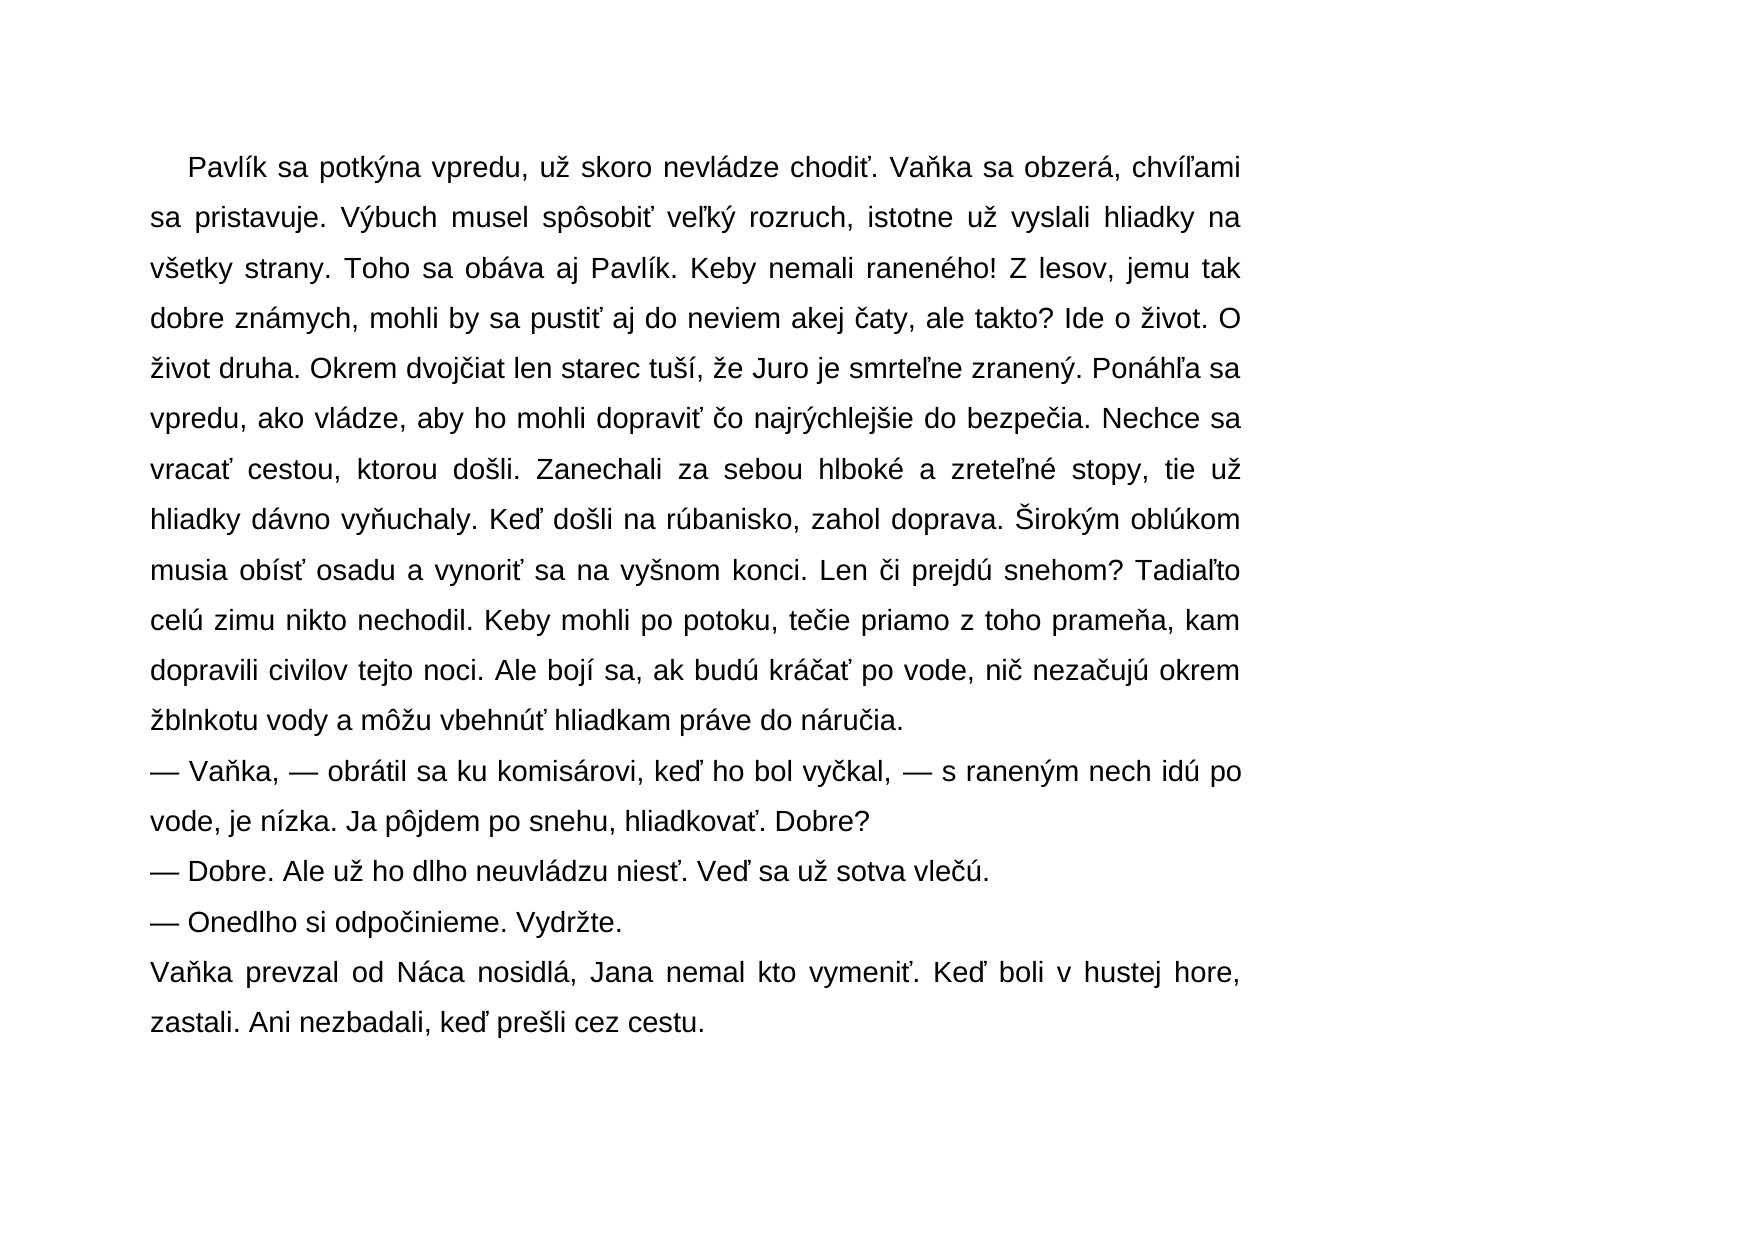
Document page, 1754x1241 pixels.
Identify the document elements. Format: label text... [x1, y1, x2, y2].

text Vaňka prevzal od Náca nosidlá, Jana nemal kto vymeniť. Keď boli v hustej hore, zastali. Ani nezbadali, keď prešli cez cestu. [150, 955, 1243, 1039]
text — Dobre. Ale už ho dlho neuvládzu niesť. Veď sa už sotva vlečú. [150, 854, 1243, 888]
text Pavlík sa potkýna vpredu, už skoro nevládze chodiť. Vaňka sa obzerá, chvíľami sa pristavuje. Výbuch musel spôsobiť veľký rozruch, istotne už vyslali hliadky na všetky strany. Toho sa obáva aj Pavlík. Keby nemali raneného! Z lesov, jemu tak dobre známych, mohli by sa pustiť aj do neviem akej čaty, ale takto? Ide o život. O život druha. Okrem dvojčiat len starec tuší, že Juro je smrteľne zranený. Ponáhľa sa vpredu, ako vládze, aby ho mohli dopraviť čo najrýchlejšie do bezpečia. Nechce sa vracať cestou, ktorou došli. Zanechali za sebou hlboké a zreteľné stopy, tie už hliadky dávno vyňuchaly. Keď došli na rúbanisko, zahol doprava. Širokým oblúkom musia obísť osadu a vynoriť sa na vyšnom konci. Len či prejdú snehom? Tadiaľto celú zimu nikto nechodil. Keby mohli po potoku, tečie priamo z toho prameňa, kam dopravili civilov tejto noci. Ale bojí sa, ak budú kráčať po vode, nič nezačujú okrem žblnkotu vody a môžu vbehnúť hliadkam práve do náručia. [150, 150, 1243, 737]
text — Onedlho si odpočinieme. Vydržte. [150, 905, 1243, 938]
text — Vaňka, — obrátil sa ku komisárovi, keď ho bol vyčkal, — s raneným nech idú po vode, je nízka. Ja pôjdem po snehu, hliadkovať. Dobre? [150, 754, 1243, 838]
